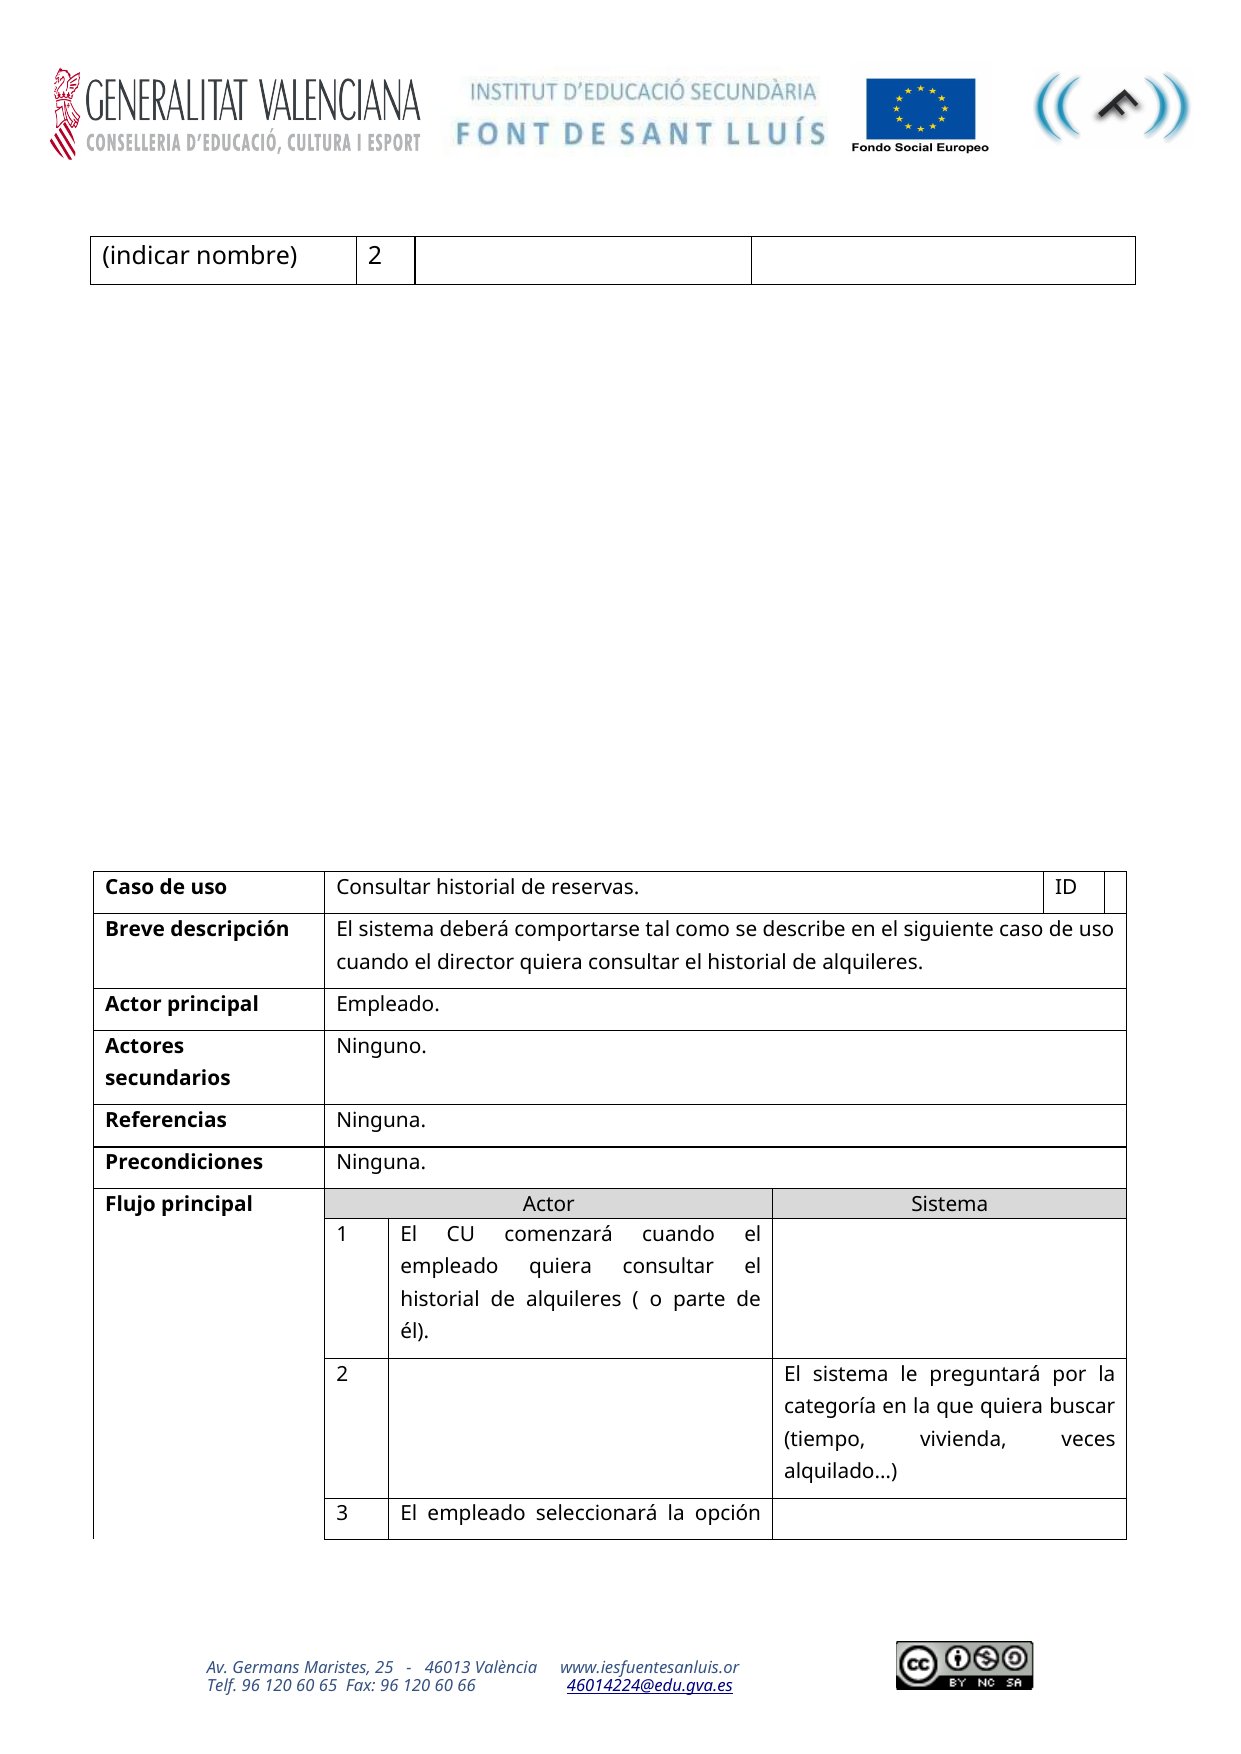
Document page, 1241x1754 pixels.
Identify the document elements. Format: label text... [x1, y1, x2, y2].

table_cell Actor [325, 1189, 772, 1218]
table_cell [389, 1359, 772, 1497]
table_header Caso de uso [94, 872, 324, 913]
table_cell 1 [325, 1219, 388, 1358]
table_cell Empleado. [325, 989, 1126, 1030]
picture [849, 61, 993, 157]
table_cell Actores secundarios [94, 1031, 324, 1104]
table_cell 2 [357, 237, 414, 284]
table_cell Referencias [94, 1105, 324, 1146]
table_cell Flujo principal [94, 1189, 324, 1539]
table_cell El sistema deberá comportarse tal como se describe en el siguiente caso de uso cuando el director quiera consultar el historial de alquileres. [325, 914, 1126, 988]
table_cell El sistema le preguntará por la categoría en la que quiera buscar (tiempo, vivienda, veces alquilado…) [773, 1359, 1126, 1497]
table_cell El CU comenzará cuando el empleado quiera consultar el historial de alquileres ( o parte de él). [389, 1219, 772, 1358]
table_cell [416, 237, 751, 284]
table_cell Ninguna. [325, 1148, 1126, 1188]
table_cell Actor principal [94, 989, 324, 1030]
table_cell 2 [325, 1359, 388, 1497]
table_header Consultar historial de reservas. [325, 872, 1043, 913]
table_cell Ninguno. [325, 1031, 1126, 1104]
table_cell Breve descripción [94, 914, 324, 988]
table_cell 3 [325, 1499, 388, 1539]
picture [46, 66, 424, 162]
picture [440, 66, 829, 157]
table_cell El empleado seleccionará la opción [389, 1499, 772, 1539]
table_header ID [1044, 872, 1104, 913]
table_cell [752, 237, 1135, 284]
picture [896, 1641, 1034, 1690]
table_cell [773, 1219, 1126, 1358]
table_cell [773, 1499, 1126, 1539]
table_header [1105, 872, 1126, 913]
picture [1032, 67, 1194, 148]
table_cell Sistema [773, 1189, 1126, 1218]
table_cell Precondiciones [94, 1148, 324, 1188]
table_cell Ninguna. [325, 1105, 1126, 1146]
